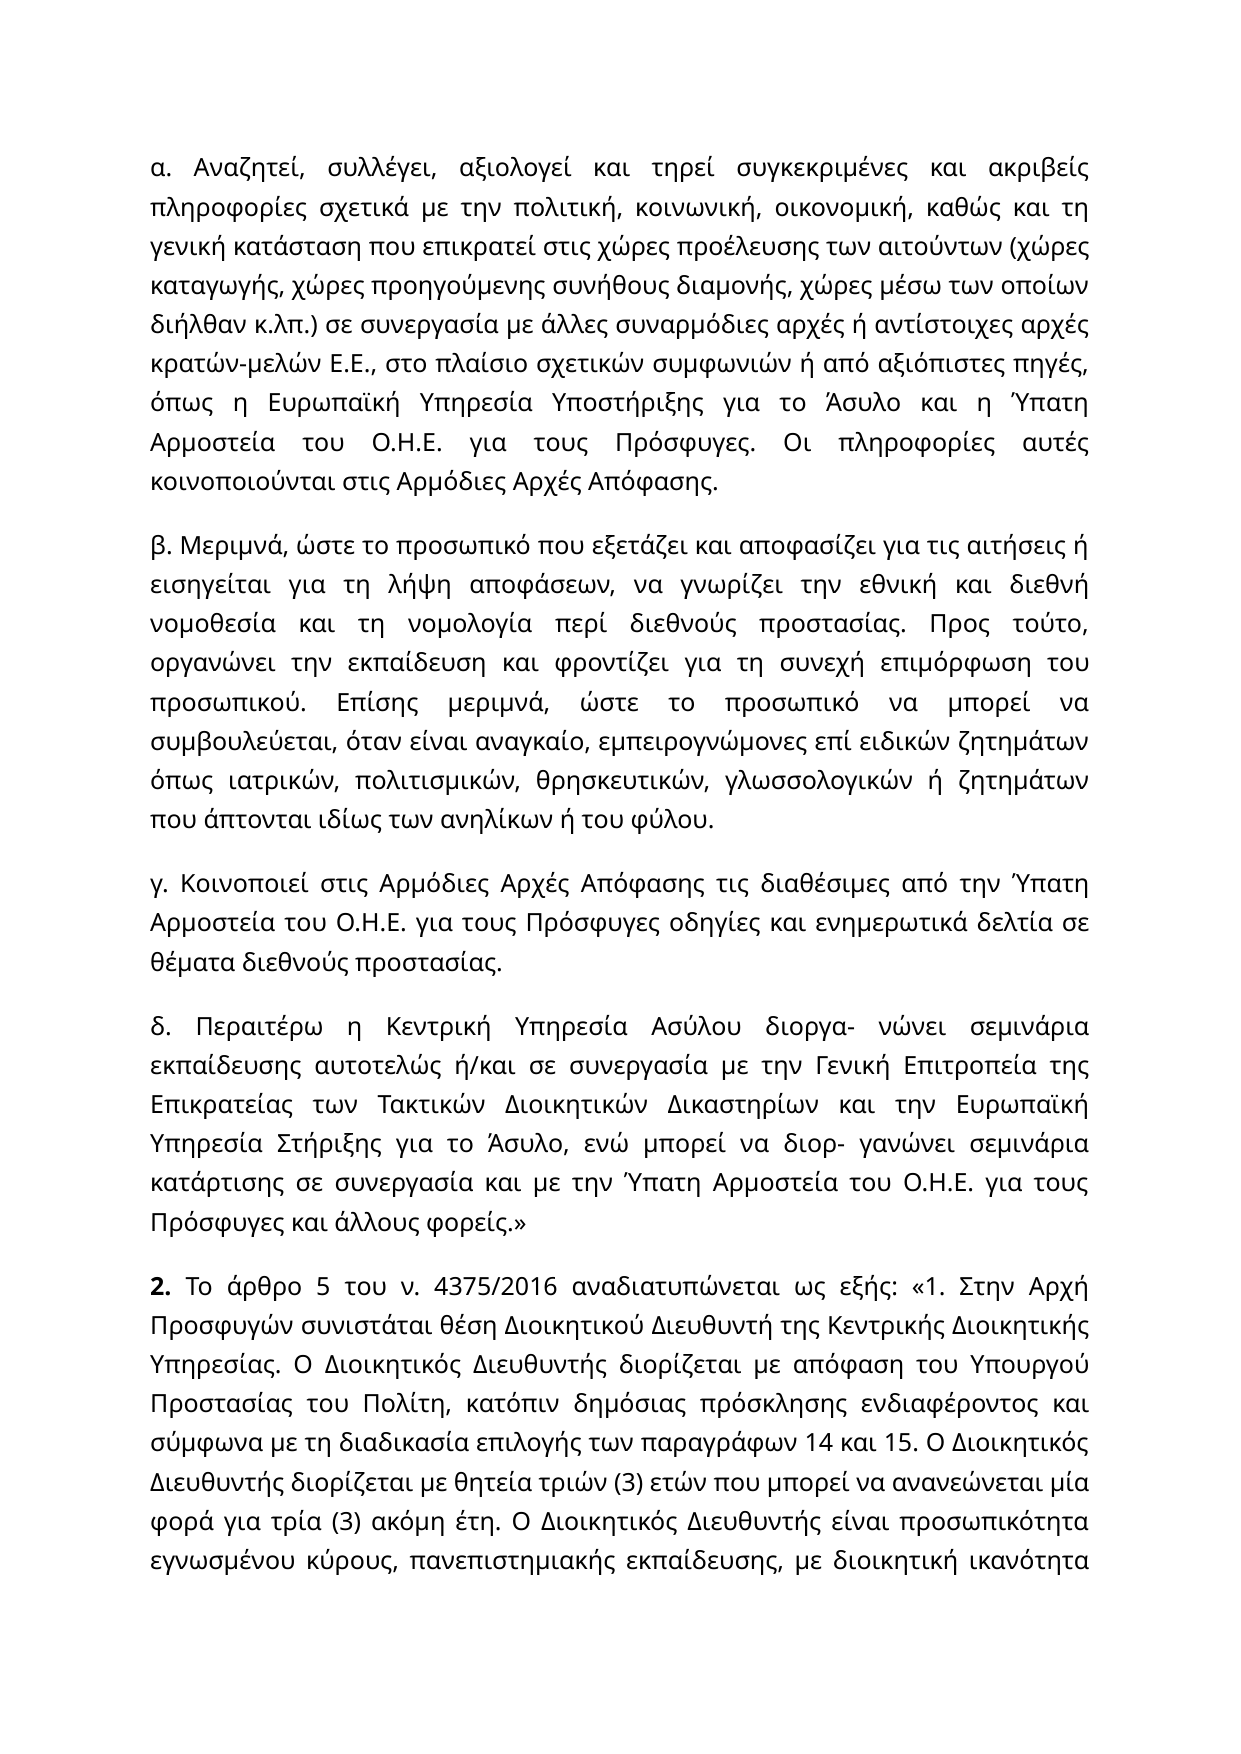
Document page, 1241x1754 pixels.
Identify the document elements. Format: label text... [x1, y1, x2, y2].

text δ. Περαιτέρω η Κεντρική Υπηρεσία Ασύλου διοργα- νώνει σεμινάρια εκπαίδευσης αυτοτελώς ή/και σε συνεργασία με την Γενική Επιτροπεία της Επικρατείας των Τακτικών Διοικητικών Δικαστηρίων και την Ευρωπαϊκή Υπηρεσία Στήριξης για το Άσυλο, ενώ μπορεί να διορ- γανώνει σεμινάρια κατάρτισης σε συνεργασία και με την Ύπατη Αρμοστεία του Ο.Η.Ε. για τους Πρόσφυγες και άλλους φορείς.» [150, 1008, 1090, 1238]
text α. Αναζητεί, συλλέγει, αξιολογεί και τηρεί συγκεκριμένες και ακριβείς πληροφορίες σχετικά με την πολιτική, κοινωνική, οικονομική, καθώς και τη γενική κατάσταση που επικρατεί στις χώρες προέλευσης των αιτούντων (χώρες καταγωγής, χώρες προηγούμενης συνήθους διαμονής, χώρες μέσω των οποίων διήλθαν κ.λπ.) σε συνεργασία με άλλες συναρμόδιες αρχές ή αντίστοιχες αρχές κρατών-μελών Ε.Ε., στο πλαίσιο σχετικών συμφωνιών ή από αξιόπιστες πηγές, όπως η Ευρωπαϊκή Υπηρεσία Υποστήριξης για το Άσυλο και η Ύπατη Αρμοστεία του Ο.Η.Ε. για τους Πρόσφυγες. Οι πληροφορίες αυτές κοινοποιούνται στις Αρμόδιες Αρχές Απόφασης. [150, 150, 1090, 497]
text γ. Κοινοποιεί στις Αρμόδιες Αρχές Απόφασης τις διαθέσιμες από την Ύπατη Αρμοστεία του Ο.Η.Ε. για τους Πρόσφυγες οδηγίες και ενημερωτικά δελτία σε θέματα διεθνούς προστασίας. [150, 866, 1090, 978]
text 2. Το άρθρο 5 του ν. 4375/2016 αναδιατυπώνεται ως εξής: «1. Στην Αρχή Προσφυγών συνιστάται θέση Διοικητικού Διευθυντή της Κεντρικής Διοικητικής Υπηρεσίας. Ο Διοικητικός Διευθυντής διορίζεται με απόφαση του Υπουργού Προστασίας του Πολίτη, κατόπιν δημόσιας πρόσκλησης ενδιαφέροντος και σύμφωνα με τη διαδικασία επιλογής των παραγράφων 14 και 15. Ο Διοικητικός Διευθυντής διορίζεται με θητεία τριών (3) ετών που μπορεί να ανανεώνεται μία φορά για τρία (3) ακόμη έτη. Ο Διοικητικός Διευθυντής είναι προσωπικότητα εγνωσμένου κύρους, πανεπιστημιακής εκπαίδευσης, με διοικητική ικανότητα [150, 1268, 1090, 1577]
text β. Μεριμνά, ώστε το προσωπικό που εξετάζει και αποφασίζει για τις αιτήσεις ή εισηγείται για τη λήψη αποφάσεων, να γνωρίζει την εθνική και διεθνή νομοθεσία και τη νομολογία περί διεθνούς προστασίας. Προς τούτο, οργανώνει την εκπαίδευση και φροντίζει για τη συνεχή επιμόρφωση του προσωπικού. Επίσης μεριμνά, ώστε το προσωπικό να μπορεί να συμβουλεύεται, όταν είναι αναγκαίο, εμπειρογνώμονες επί ειδικών ζητημάτων όπως ιατρικών, πολιτισμικών, θρησκευτικών, γλωσσολογικών ή ζητημάτων που άπτονται ιδίως των ανηλίκων ή του φύλου. [150, 527, 1090, 836]
